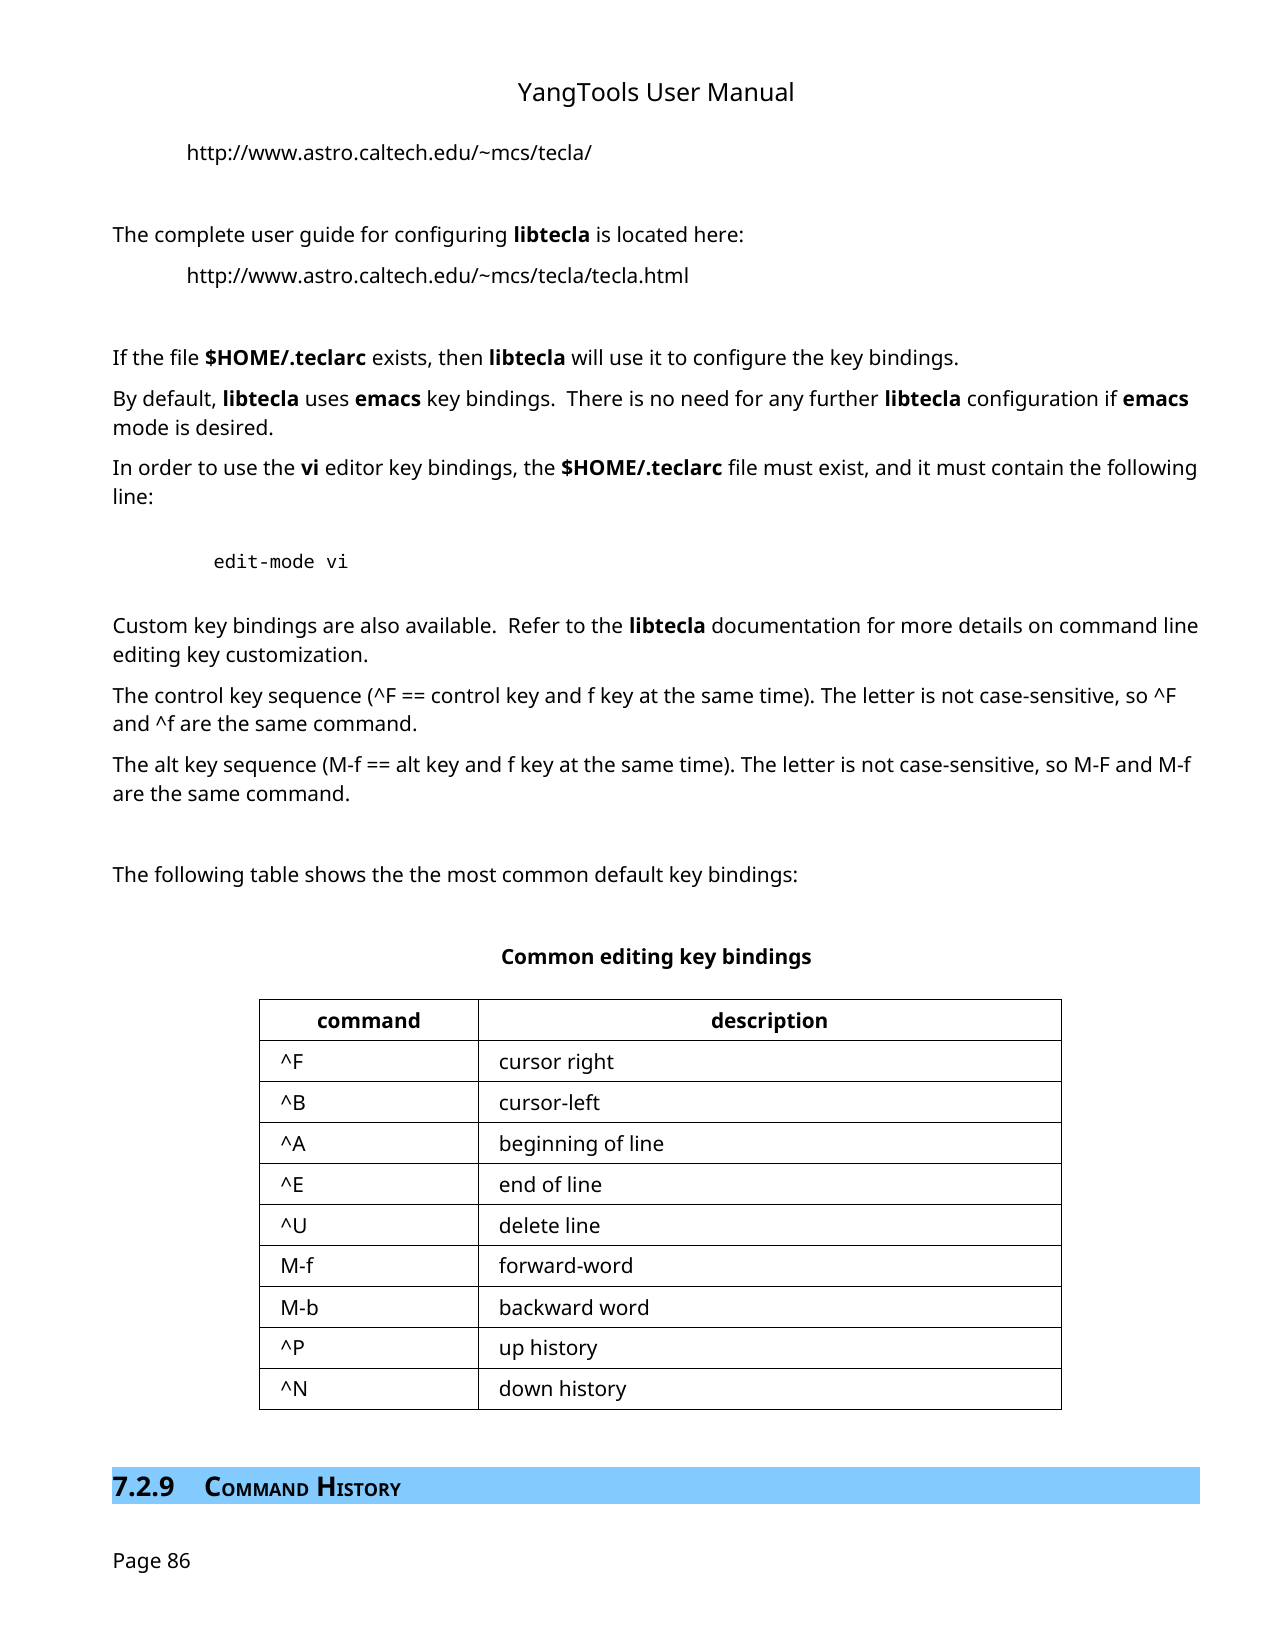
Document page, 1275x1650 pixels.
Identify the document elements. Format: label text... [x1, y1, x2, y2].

table_header command [260, 1000, 478, 1040]
table_cell ^A [260, 1123, 478, 1163]
table_cell ^U [260, 1205, 478, 1245]
text If the file $HOME/.teclarc exists, then libtecla will use it to configure the key bindings. [112, 343, 1200, 372]
table_cell ^N [260, 1369, 478, 1409]
text The control key sequence (^F == control key and f key at the same time). The letter is not case-sensitive, so ^F and ^f are the same command. [112, 681, 1200, 738]
text The following table shows the the most common default key bindings: [112, 861, 1200, 889]
table_cell down history [479, 1369, 1061, 1409]
table_cell cursor-left [479, 1082, 1061, 1122]
text edit-mode vi [139, 523, 1200, 599]
subtitle Command History [112, 1467, 1200, 1504]
table_cell beginning of line [479, 1123, 1061, 1163]
subtitle Common editing key bindings [127, 942, 1185, 971]
table_cell ^E [260, 1164, 478, 1204]
text http://www.astro.caltech.edu/~mcs/tecla/ [112, 138, 1200, 167]
table_cell up history [479, 1328, 1061, 1368]
table_cell ^P [260, 1328, 478, 1368]
table_cell forward-word [479, 1246, 1061, 1286]
table_cell M-b [260, 1287, 478, 1327]
text By default, libtecla uses emacs key bindings. There is no need for any further libtecla configuration if emacs mode is desired. [112, 384, 1200, 441]
table_cell M-f [260, 1246, 478, 1286]
table_header description [479, 1000, 1061, 1040]
table_cell backward word [479, 1287, 1061, 1327]
table_cell delete line [479, 1205, 1061, 1245]
text Custom key bindings are also available. Refer to the libtecla documentation for more details on command line editing key customization. [112, 611, 1200, 668]
table_cell cursor right [479, 1041, 1061, 1081]
text The alt key sequence (M-f == alt key and f key at the same time). The letter is not case-sensitive, so M-F and M-f are the same command. [112, 750, 1200, 807]
table_cell ^B [260, 1082, 478, 1122]
text In order to use the vi editor key bindings, the $HOME/.teclarc file must exist, and it must contain the following line: [112, 453, 1200, 510]
text The complete user guide for configuring libtecla is located here: [112, 220, 1200, 249]
text http://www.astro.caltech.edu/~mcs/tecla/tecla.html [112, 261, 1200, 290]
table_cell ^F [260, 1041, 478, 1081]
table_cell end of line [479, 1164, 1061, 1204]
